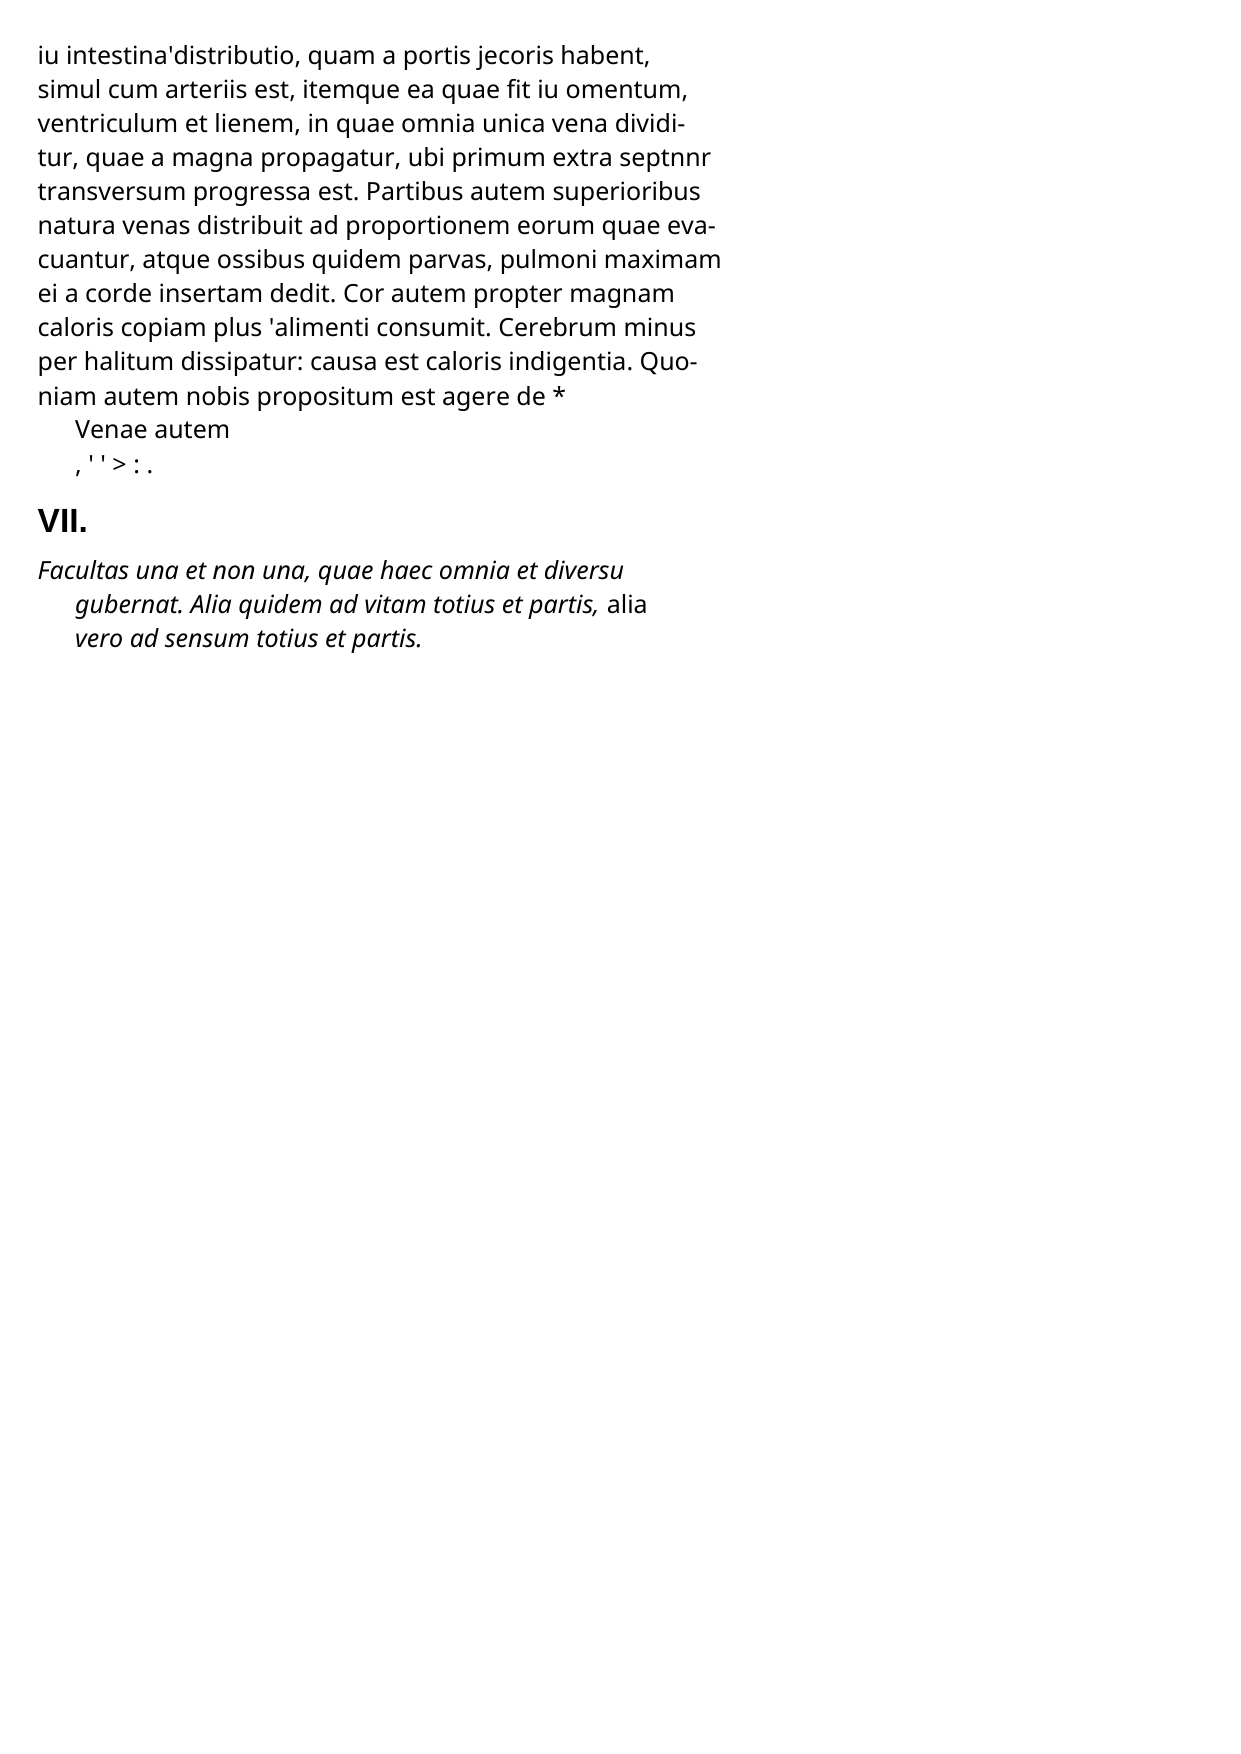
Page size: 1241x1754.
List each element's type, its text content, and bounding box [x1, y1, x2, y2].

subtitle VII. [37, 501, 1203, 540]
text Venae autem [37, 412, 1203, 446]
text iu intestina'distributio, quam a portis jecoris habent, simul cum arteriis est, itemque ea quae fit iu omentum, ventriculum et lienem, in quae omnia unica vena dividi- tur, quae a magna propagatur, ubi primum extra septnnr transversum progressa est. Partibus autem superioribus natura venas distribuit ad proportionem eorum quae eva- cuantur, atque ossibus quidem parvas, pulmoni maximam ei a corde insertam dedit. Cor autem propter magnam caloris copiam plus 'alimenti consumit. Cerebrum minus per halitum dissipatur: causa est caloris indigentia. Quo- niam autem nobis propositum est agere de * [37, 37, 1203, 412]
text Facultas una et non una, quae haec omnia et diversu gubernat. Alia quidem ad vitam totius et partis, alia vero ad sensum totius et partis. [37, 552, 1203, 654]
text , ' ' > : . [37, 446, 1203, 480]
